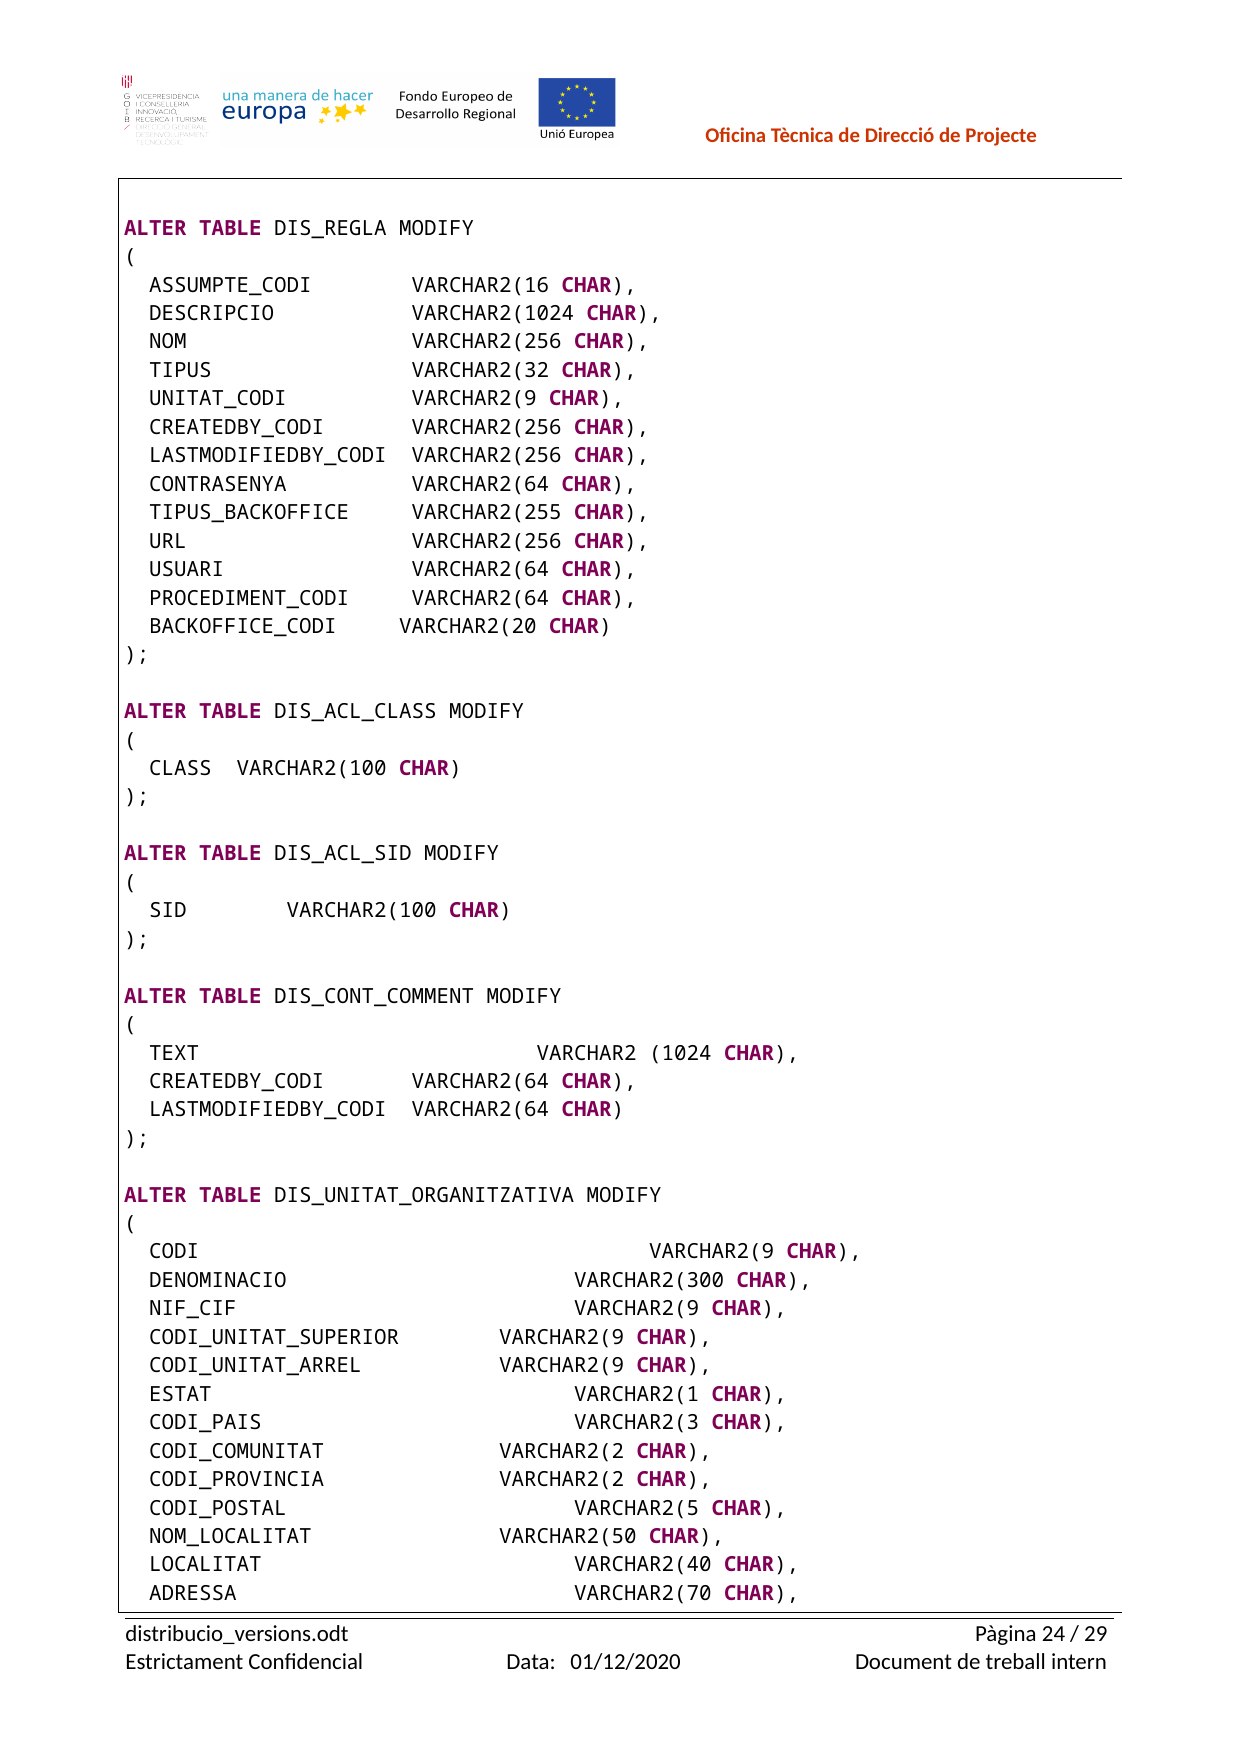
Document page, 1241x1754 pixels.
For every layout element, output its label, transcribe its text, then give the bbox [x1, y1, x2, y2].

picture [118, 73, 213, 147]
table_header ALTER TABLE DIS_REGLA MODIFY ( ASSUMPTE_CODI VARCHAR2(16 CHAR), DESCRIPCIO VARCHAR2(1024 CHAR), NOM VARCHAR2(256 CHAR), TIPUS VARCHAR2(32 CHAR), UNITAT_CODI VARCHAR2(9 CHAR), CREATEDBY_CODI VARCHAR2(256 CHAR), LASTMODIFIEDBY_CODI VARCHAR2(256 CHAR), CONTRASENYA VARCHAR2(64 CHAR), TIPUS_BACKOFFICE VARCHAR2(255 CHAR), URL VARCHAR2(256 CHAR), USUARI VARCHAR2(64 CHAR), PROCEDIMENT_CODI VARCHAR2(64 CHAR), BACKOFFICE_CODI VARCHAR2(20 CHAR) ); ALTER TABLE DIS_ACL_CLASS MODIFY ( CLASS VARCHAR2(100 CHAR) ); ALTER TABLE DIS_ACL_SID MODIFY ( SID VARCHAR2(100 CHAR) ); ALTER TABLE DIS_CONT_COMMENT MODIFY ( TEXT VARCHAR2 (1024 CHAR), CREATEDBY_CODI VARCHAR2(64 CHAR), LASTMODIFIEDBY_CODI VARCHAR2(64 CHAR) ); ALTER TABLE DIS_UNITAT_ORGANITZATIVA MODIFY ( CODI VARCHAR2(9 CHAR), DENOMINACIO VARCHAR2(300 CHAR), NIF_CIF VARCHAR2(9 CHAR), CODI_UNITAT_SUPERIOR VARCHAR2(9 CHAR), CODI_UNITAT_ARREL VARCHAR2(9 CHAR), ESTAT VARCHAR2(1 CHAR), CODI_PAIS VARCHAR2(3 CHAR), CODI_COMUNITAT VARCHAR2(2 CHAR), CODI_PROVINCIA VARCHAR2(2 CHAR), CODI_POSTAL VARCHAR2(5 CHAR), NOM_LOCALITAT VARCHAR2(50 CHAR), LOCALITAT VARCHAR2(40 CHAR), ADRESSA VARCHAR2(70 CHAR), [119, 179, 1122, 1612]
picture [219, 73, 621, 147]
